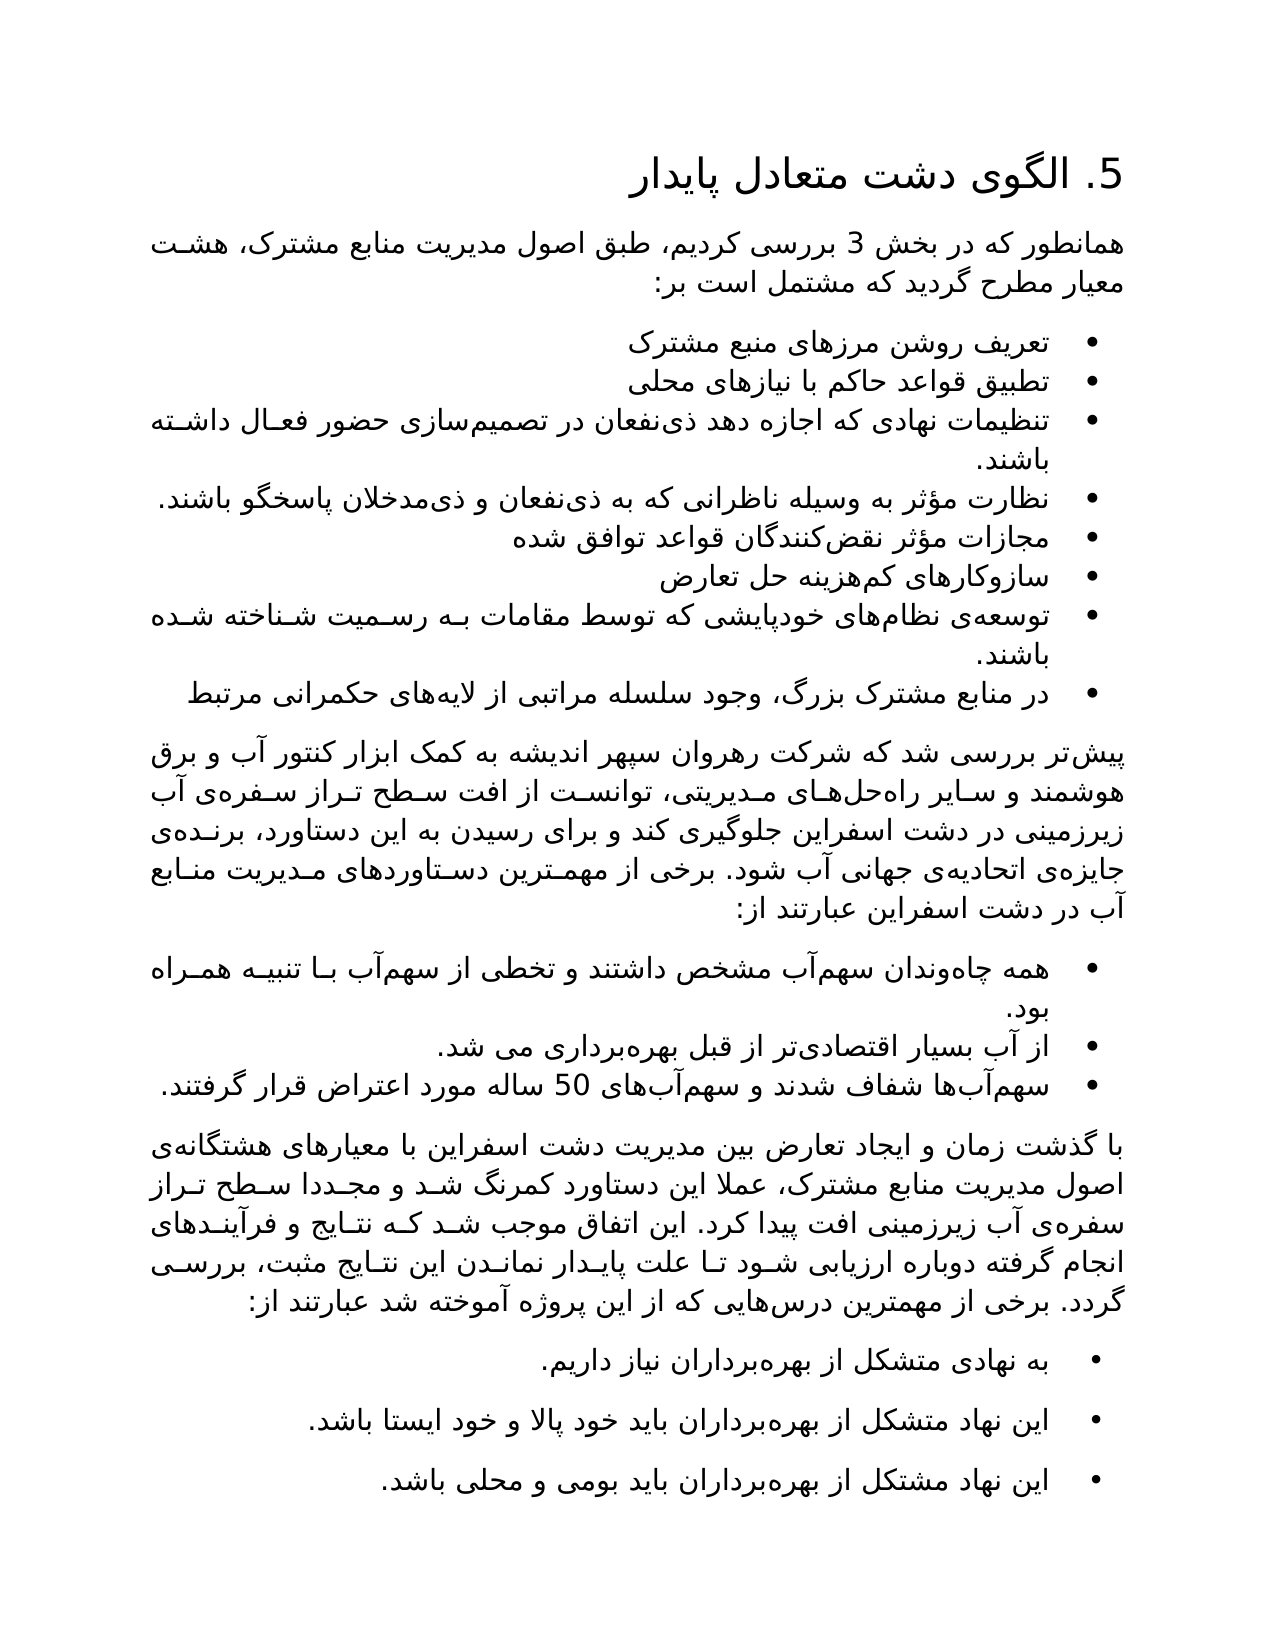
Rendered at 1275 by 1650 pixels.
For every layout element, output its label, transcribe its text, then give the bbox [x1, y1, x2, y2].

text همانطور که در بخش 3 بررسی کردیم، طبق اصول مدیریت منابع مشترک، هشت معیار مطرح گردید که مشتمل است بر: [150, 227, 1125, 299]
list توسعه‌ی نظام‌های خودپایشی که توسط مقامات به رسمیت شناخته شده باشند. [150, 598, 1087, 671]
list مجازات مؤثر نقض‌کنندگان قواعد توافق شده [150, 520, 1087, 554]
list به نهادی متشکل از بهره‌برداران نیاز داریم. [150, 1344, 1087, 1378]
text پیش‌تر بررسی شد که شرکت رهروان سپهر اندیشه به کمک ابزار کنتور آب و برق هوشمند و سایر راه‌حل‌های مدیریتی، توانست از افت سطح تراز سفره‌ی آب زیرزمینی در دشت اسفراین جلوگیری کند و برای رسیدن به این دستاورد، برنده‌ی جایزه‌ی اتحادیه‌ی جهانی آب شود. برخی از مهمترین دستاوردهای مدیریت منابع آب در دشت اسفراین عبارتند از: [150, 736, 1125, 926]
list سهم‌آب‌ها شفاف شدند و سهم‌آب‌های 50 ساله مورد اعتراض قرار گرفتند. [150, 1068, 1087, 1102]
text 5. الگوی دشت متعادل پایدار [150, 150, 1125, 198]
list تنظیمات نهادی که اجازه دهد ذی‌نفعان در تصمیم‌سازی حضور فعال داشته باشند. [150, 403, 1087, 476]
list از آب بسیار اقتصادی‌تر از قبل بهره‌برداری می شد. [150, 1029, 1087, 1063]
list همه چاه‌وندان سهم‌آب مشخص داشتند و تخطی از سهم‌آب با تنبیه همراه بود. [150, 951, 1087, 1024]
list این نهاد مشتکل از بهره‌برداران باید بومی و محلی باشد. [150, 1463, 1087, 1497]
list در منابع مشترک بزرگ، وجود سلسله مراتبی از لایه‌های حکمرانی مرتبط [150, 676, 1087, 710]
list این نهاد متشکل از بهره‌برداران باید خود پالا و خود ایستا باشد. [150, 1403, 1087, 1437]
list سازوکارهای کم‌هزینه حل تعارض [150, 559, 1087, 593]
text با گذشت زمان و ایجاد تعارض بین مدیریت دشت اسفراین با معیارهای هشتگانه‌ی اصول مدیریت منابع مشترک، عملا این دستاورد کمرنگ شد و مجددا سطح تراز سفره‌ی آب زیرزمینی افت پیدا کرد. این اتفاق موجب شد که نتایج و فرآیندهای انجام گرفته دوباره ارزیابی شود تا علت پایدار نماندن این نتایج مثبت، بررسی گردد. برخی از مهمترین درس‌هایی که از این پروژه آموخته شد عبارتند از: [150, 1128, 1125, 1318]
list تعریف روشن مرزهای منبع مشترک [150, 325, 1087, 359]
list تطبیق قواعد حاکم با نیازهای محلی [150, 364, 1087, 398]
list نظارت مؤثر به وسیله ناظرانی که به ذی‌نفعان و ذی‌مدخلان پاسخگو باشند. [150, 481, 1087, 515]
